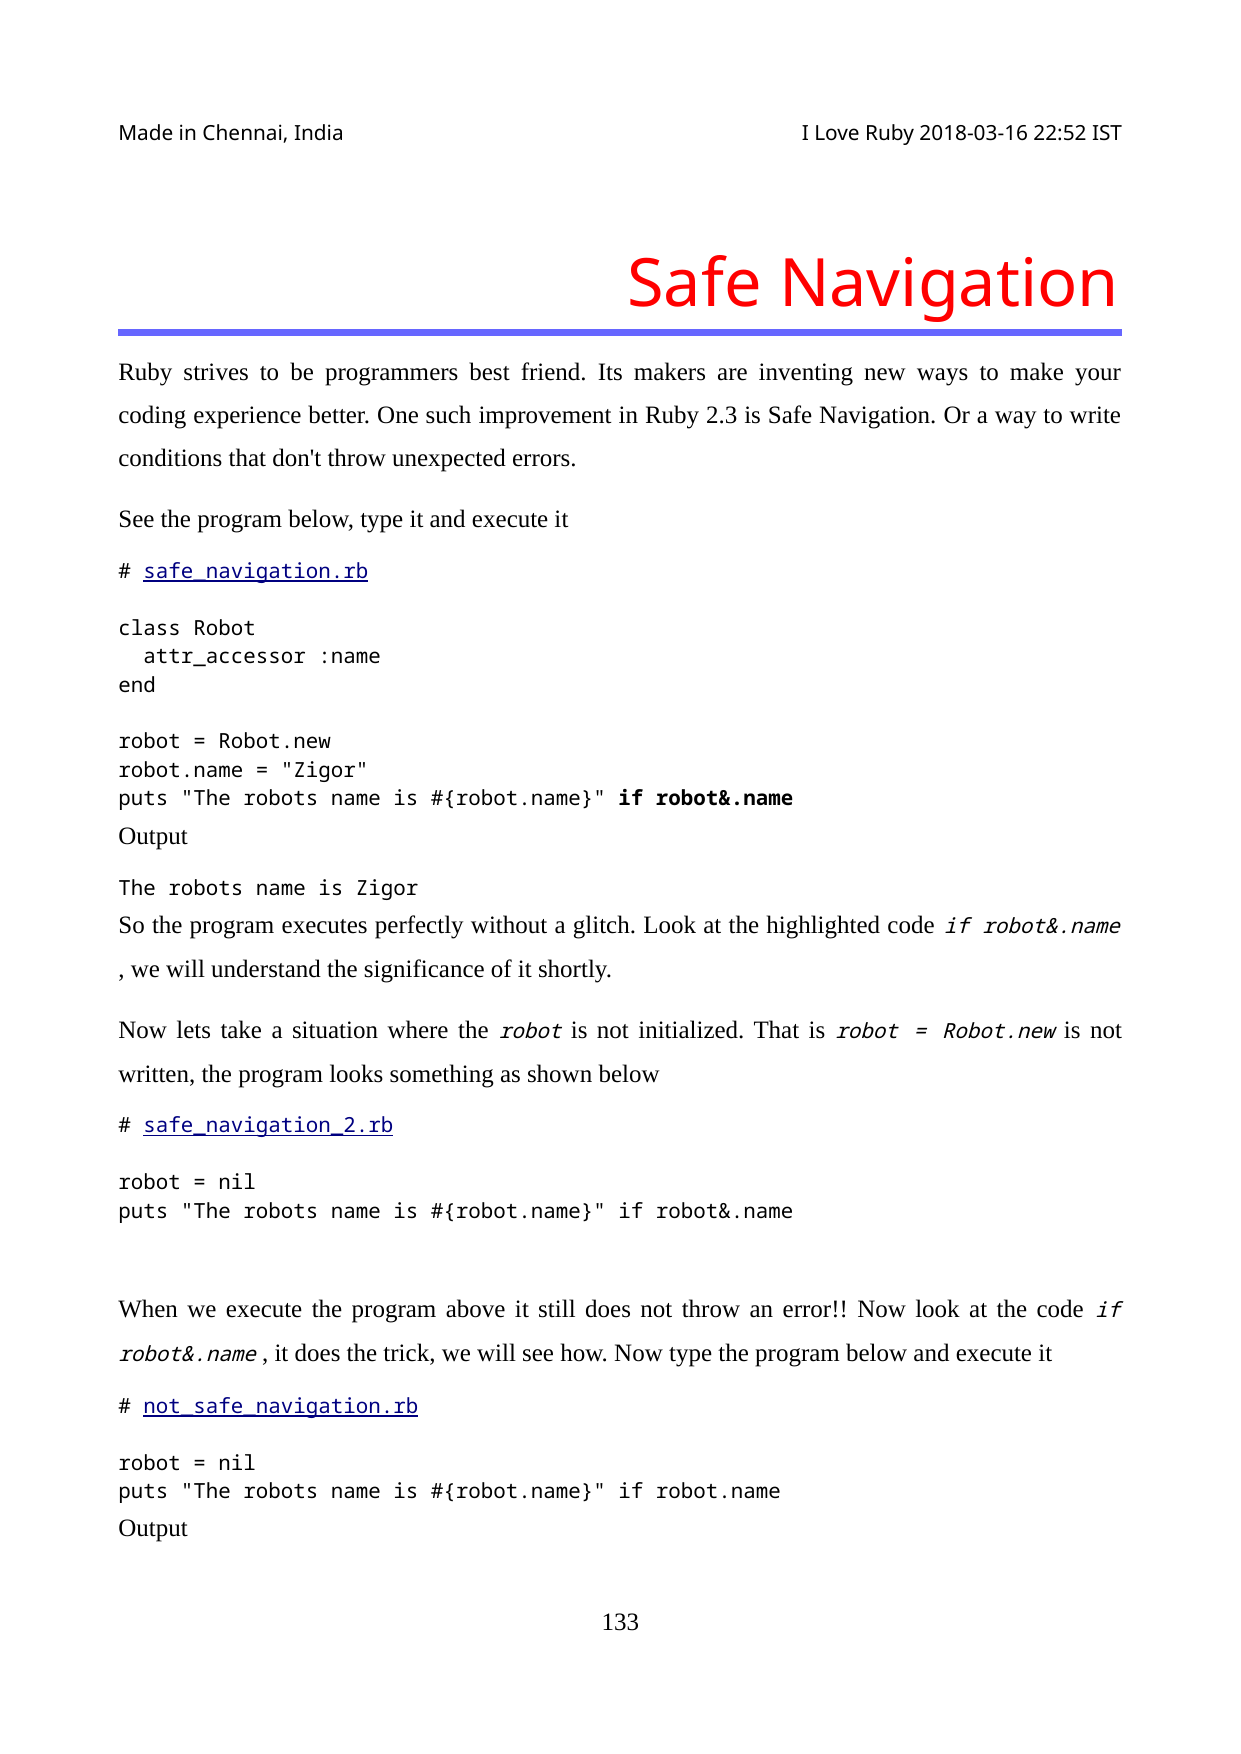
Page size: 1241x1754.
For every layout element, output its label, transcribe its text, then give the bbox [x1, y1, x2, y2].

subtitle Safe Navigation [118, 233, 1122, 329]
text Output [118, 821, 1122, 849]
text Ruby strives to be programmers best friend. Its makers are inventing new ways to make your coding experience better. One such improvement in Ruby 2.3 is Safe Navigation. Or a way to write conditions that don't throw unexpected errors. [118, 357, 1122, 472]
text robot.name = "Zigor" [118, 755, 1122, 783]
text attr_accessor :name [118, 641, 1122, 670]
text When we execute the program above it still does not throw an error!! Now look at the code if robot&.name , it does the trick, we will see how. Now type the program below and execute it [118, 1294, 1122, 1367]
text # safe_navigation_2.rb [118, 1111, 1122, 1139]
text Now lets take a situation where the robot is not initialized. That is robot = Robot.new is not written, the program looks something as shown below [118, 1015, 1122, 1087]
text See the program below, type it and execute it [118, 504, 1122, 533]
text puts "The robots name is #{robot.name}" if robot.name [118, 1476, 1122, 1505]
text Output [118, 1513, 1122, 1542]
text The robots name is Zigor [118, 873, 1122, 901]
text robot = Robot.new [118, 727, 1122, 755]
text puts "The robots name is #{robot.name}" if robot&.name [118, 783, 1122, 812]
text end [118, 670, 1122, 698]
text robot = nil [118, 1448, 1122, 1476]
text # safe_navigation.rb [118, 556, 1122, 584]
text class Robot [118, 613, 1122, 641]
text So the program executes perfectly without a glitch. Look at the highlighted code if robot&.name , we will understand the significance of it shortly. [118, 910, 1122, 983]
text # not_safe_navigation.rb [118, 1391, 1122, 1419]
text robot = nil [118, 1167, 1122, 1196]
text puts "The robots name is #{robot.name}" if robot&.name [118, 1196, 1122, 1224]
